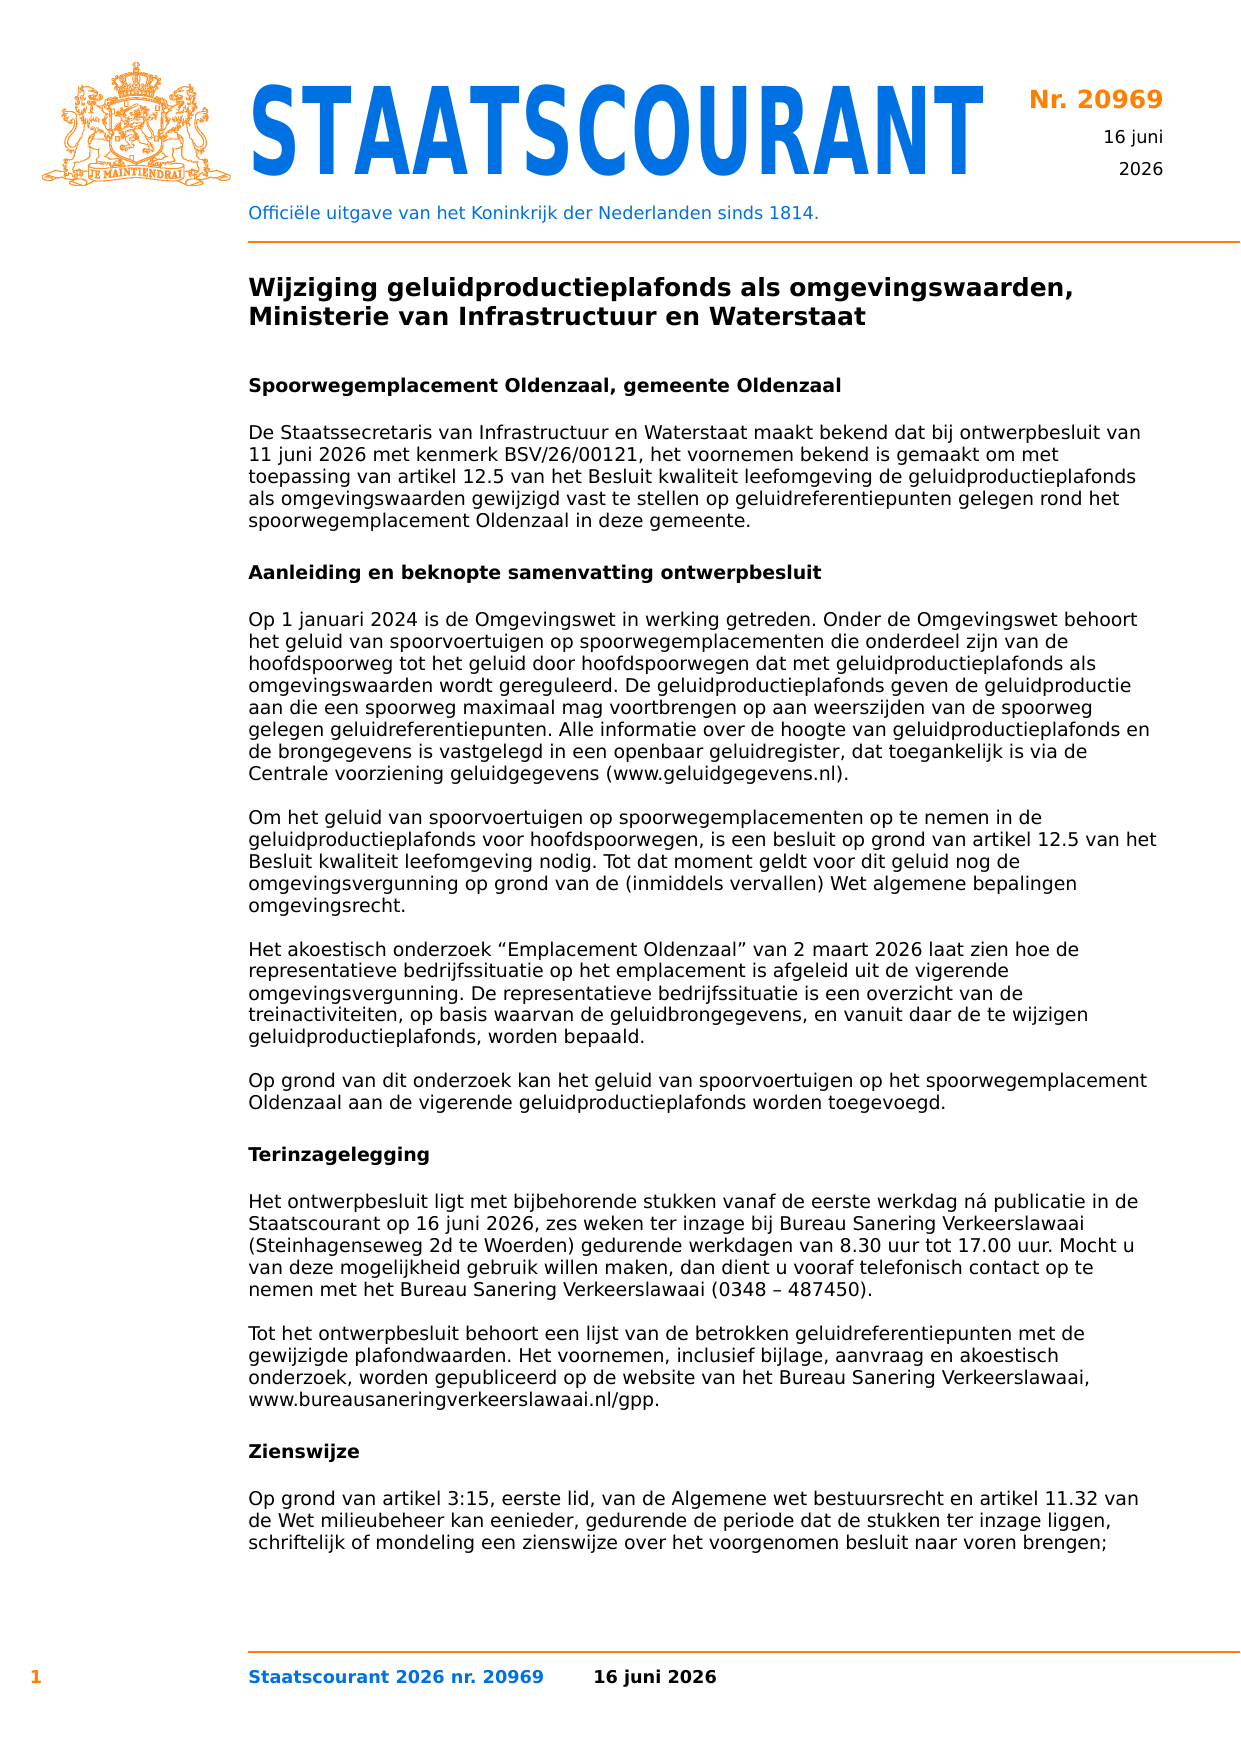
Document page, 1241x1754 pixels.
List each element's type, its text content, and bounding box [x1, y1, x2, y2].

subtitle Zienswijze [248, 1441, 1163, 1463]
table_header [25, 62, 248, 241]
subtitle Aanleiding en beknopte samenvatting ontwerpbesluit [248, 562, 1163, 584]
text Op grond van dit onderzoek kan het geluid van spoorvoertuigen op het spoorwegemplacement Oldenzaal aan de vigerende geluidproductieplafonds worden toegevoegd. [248, 1070, 1163, 1114]
text De Staatssecretaris van Infrastructuur en Waterstaat maakt bekend dat bij ontwerpbesluit van 11 juni 2026 met kenmerk BSV/26/00121, het voornemen bekend is gemaakt om met toepassing van artikel 12.5 van het Besluit kwaliteit leefomgeving de geluidproductieplafonds als omgevingswaarden gewijzigd vast te stellen op geluidreferentiepunten gelegen rond het spoorwegemplacement Oldenzaal in deze gemeente. [248, 422, 1163, 532]
subtitle Terinzagelegging [248, 1144, 1163, 1166]
text Het ontwerpbesluit ligt met bijbehorende stukken vanaf de eerste werkdag ná publicatie in de Staatscourant op 16 juni 2026, zes weken ter inzage bij Bureau Sanering Verkeerslawaai (Steinhagenseweg 2d te Woerden) gedurende werkdagen van 8.30 uur tot 17.00 uur. Mocht u van deze mogelijkheid gebruik willen maken, dan dient u vooraf telefonisch contact op te nemen met het Bureau Sanering Verkeerslawaai (0348 – 487450). [248, 1191, 1163, 1301]
table_header Nr. 20969 [998, 62, 1240, 121]
picture [41, 62, 231, 186]
text Op grond van artikel 3:15, eerste lid, van de Algemene wet bestuursrecht en artikel 11.32 van de Wet milieubeheer kan eenieder, gedurende de periode dat de stukken ter inzage liggen, schriftelijk of mondeling een zienswijze over het voorgenomen besluit naar voren brengen; [248, 1488, 1163, 1554]
table_cell 2026 [998, 153, 1240, 203]
subtitle Wijziging geluidproductieplafonds als omgevingswaarden, Ministerie van Infrastructuur en Waterstaat [248, 273, 1163, 331]
text Om het geluid van spoorvoertuigen op spoorwegemplacementen op te nemen in de geluidproductieplafonds voor hoofdspoorwegen, is een besluit op grond van artikel 12.5 van het Besluit kwaliteit leefomgeving nodig. Tot dat moment geldt voor dit geluid nog de omgevingsvergunning op grond van de (inmiddels vervallen) Wet algemene bepalingen omgevingsrecht. [248, 807, 1163, 917]
text Het akoestisch onderzoek “Emplacement Oldenzaal” van 2 maart 2026 laat zien hoe de representatieve bedrijfssituatie op het emplacement is afgeleid uit de vigerende omgevingsvergunning. De representatieve bedrijfssituatie is een overzicht van de treinactiviteiten, op basis waarvan de geluidbrongegevens, en vanuit daar de te wijzigen geluidproductieplafonds, worden bepaald. [248, 938, 1163, 1048]
table_header STAATSCOURANT [248, 62, 998, 203]
table_cell Officiële uitgave van het Koninkrijk der Nederlanden sinds 1814. [248, 203, 1240, 241]
subtitle Spoorwegemplacement Oldenzaal, gemeente Oldenzaal [248, 375, 1163, 397]
table_cell 16 juni [998, 121, 1240, 153]
text Tot het ontwerpbesluit behoort een lijst van de betrokken geluidreferentiepunten met de gewijzigde plafondwaarden. Het voornemen, inclusief bijlage, aanvraag en akoestisch onderzoek, worden gepubliceerd op de website van het Bureau Sanering Verkeerslawaai, www.bureausaneringverkeerslawaai.nl/gpp. [248, 1323, 1163, 1411]
text Op 1 januari 2024 is de Omgevingswet in werking getreden. Onder de Omgevingswet behoort het geluid van spoorvoertuigen op spoorwegemplacementen die onderdeel zijn van de hoofdspoorweg tot het geluid door hoofdspoorwegen dat met geluidproductieplafonds als omgevingswaarden wordt gereguleerd. De geluidproductieplafonds geven de geluidproductie aan die een spoorweg maximaal mag voortbrengen op aan weerszijden van de spoorweg gelegen geluidreferentiepunten. Alle informatie over de hoogte van geluidproductieplafonds en de brongegevens is vastgelegd in een openbaar geluidregister, dat toegankelijk is via de Centrale voorziening geluidgegevens (www.geluidgegevens.nl). [248, 609, 1163, 785]
